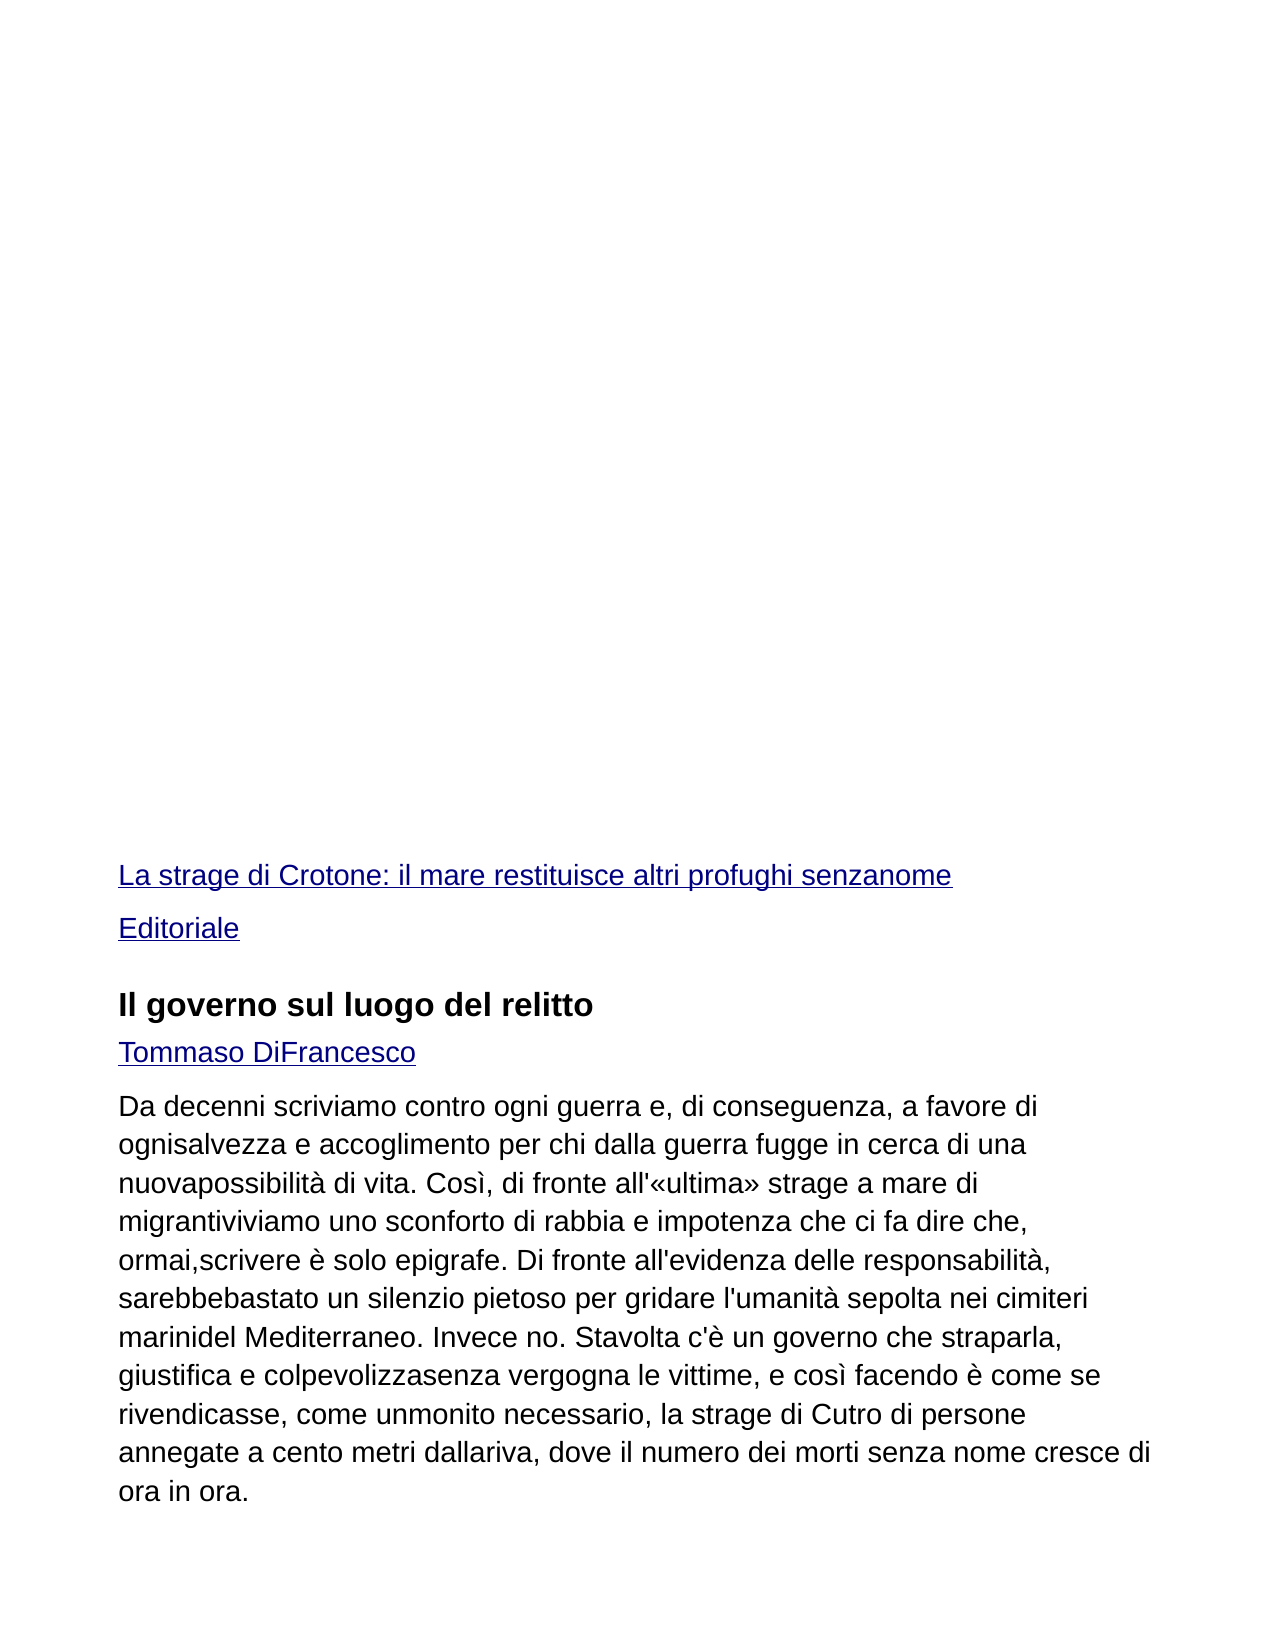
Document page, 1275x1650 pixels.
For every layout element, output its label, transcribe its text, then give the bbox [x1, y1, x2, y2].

text Tommaso DiFrancesco [118, 1036, 1157, 1069]
text Editoriale [118, 911, 1157, 944]
text La strage di Crotone: il mare restituisce altri profughi senzanome [118, 857, 1157, 891]
subtitle Il governo sul luogo del relitto [118, 984, 1157, 1023]
text Da decenni scriviamo contro ogni guerra e, di conseguenza, a favore di ognisalvezza e accoglimento per chi dalla guerra fugge in cerca di una nuovapossibilità di vita. Così, di fronte all'«ultima» strage a mare di migrantiviviamo uno sconforto di rabbia e impotenza che ci fa dire che, ormai,scrivere è solo epigrafe. Di fronte all'evidenza delle responsabilità, sarebbebastato un silenzio pietoso per gridare l'umanità sepolta nei cimiteri marinidel Mediterraneo. Invece no. Stavolta c'è un governo che straparla, giustifica e colpevolizzasenza vergogna le vittime, e così facendo è come se rivendicasse, come unmonito necessario, la strage di Cutro di persone annegate a cento metri dallariva, dove il numero dei morti senza nome cresce di ora in ora. [118, 1089, 1157, 1508]
